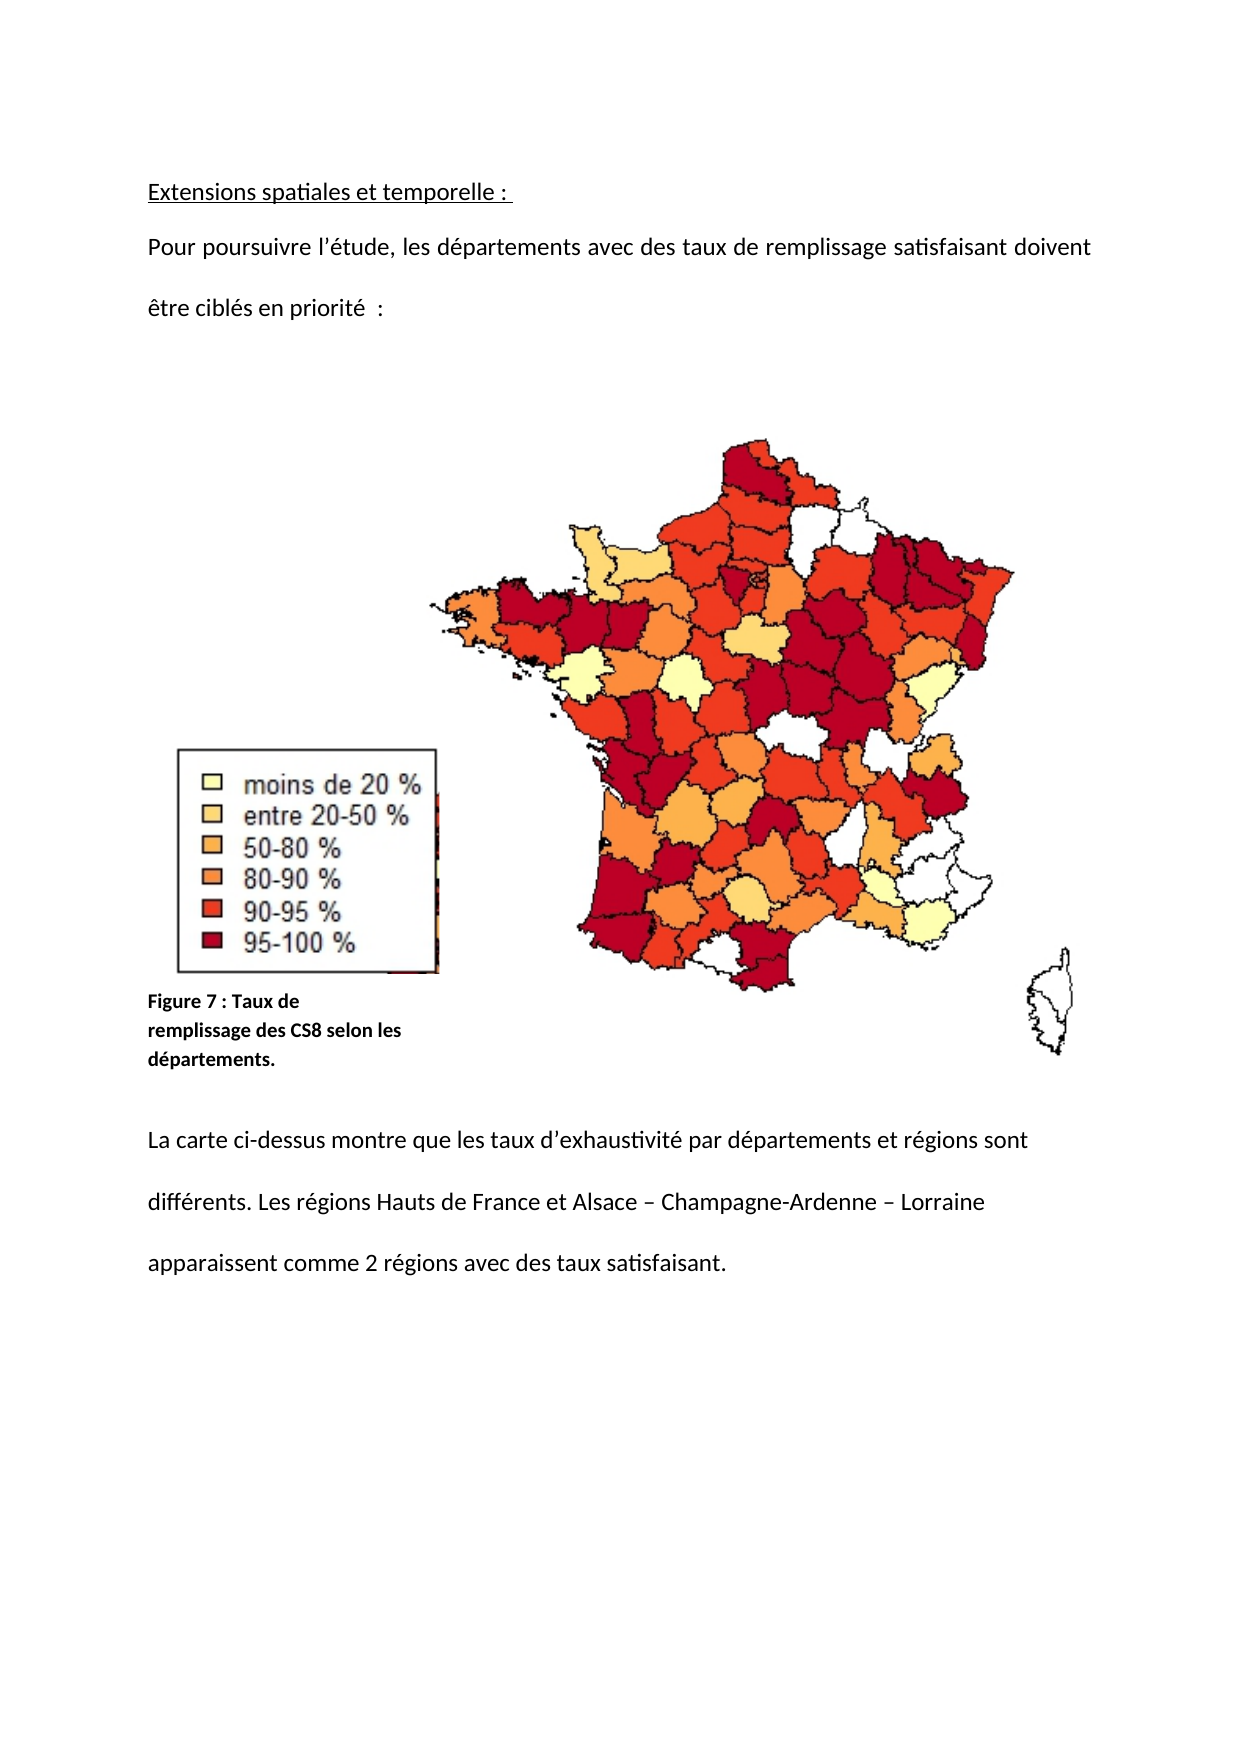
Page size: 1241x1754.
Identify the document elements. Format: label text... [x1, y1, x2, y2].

text Figure 7 : Taux de remplissage des CS8 selon les départements. [148, 908, 422, 1072]
text Pour poursuivre l’étude, les départements avec des taux de remplissage satisfaisant doivent être ciblés en priorité : [148, 232, 1192, 384]
picture [171, 361, 1192, 1117]
text Extensions spatiales et temporelle : [148, 176, 1093, 206]
text La carte ci-dessus montre que les taux d’exhaustivité par départements et régions sont différents. Les régions Hauts de France et Alsace – Champagne-Ardenne – Lorraine apparaissent comme 2 régions avec des taux satisfaisant. [148, 1124, 1093, 1277]
